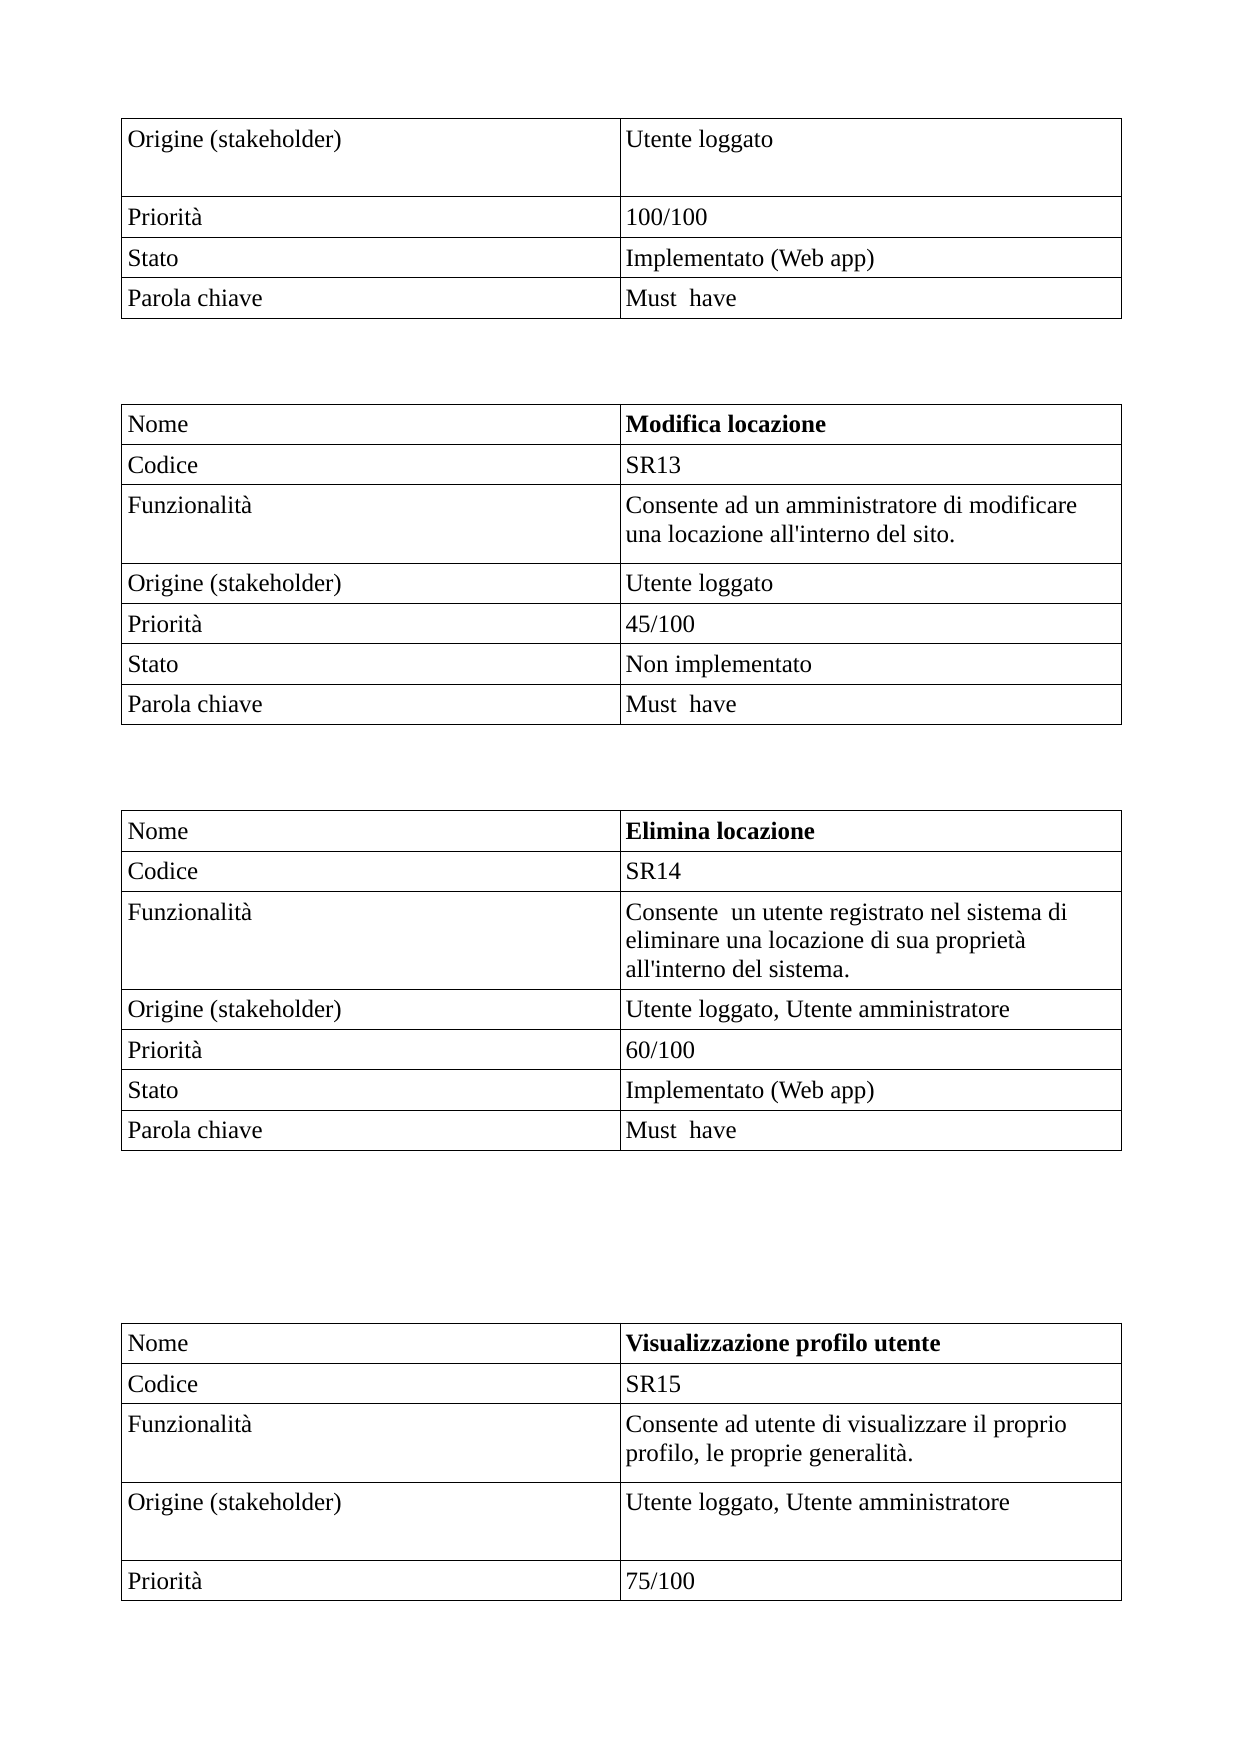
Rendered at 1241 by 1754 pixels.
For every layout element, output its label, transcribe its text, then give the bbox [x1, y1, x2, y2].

table_cell Consente ad utente di visualizzare il proprio profilo, le proprie generalità. [621, 1404, 1121, 1482]
table_cell Priorità [122, 197, 620, 237]
table_cell Parola chiave [122, 278, 620, 317]
table_cell Consente ad un amministratore di modificare una locazione all'interno del sito. [621, 485, 1121, 563]
table_cell Codice [122, 852, 620, 891]
table_cell Funzionalità [122, 892, 620, 989]
table_cell Origine (stakeholder) [122, 1483, 620, 1560]
table_cell Must have [621, 1111, 1121, 1150]
table_header Elimina locazione [621, 811, 1121, 851]
table_header Nome [122, 405, 620, 444]
table_cell Utente loggato [621, 564, 1121, 603]
table_header Modifica locazione [621, 405, 1121, 444]
table_cell Origine (stakeholder) [122, 564, 620, 603]
table_cell Stato [122, 644, 620, 684]
table_cell SR15 [621, 1364, 1121, 1403]
table_cell Non implementato [621, 644, 1121, 684]
table_cell Priorità [122, 1561, 620, 1600]
table_header Visualizzazione profilo utente [621, 1324, 1121, 1363]
table_cell Consente un utente registrato nel sistema di eliminare una locazione di sua proprietà all'interno del sistema. [621, 892, 1121, 989]
table_cell Priorità [122, 1030, 620, 1069]
table_cell SR14 [621, 852, 1121, 891]
table_cell Implementato (Web app) [621, 1070, 1121, 1110]
table_header Nome [122, 811, 620, 851]
table_cell Codice [122, 445, 620, 484]
table_cell Origine (stakeholder) [122, 990, 620, 1029]
table_cell Utente loggato, Utente amministratore [621, 1483, 1121, 1560]
table_cell Priorità [122, 604, 620, 643]
table_cell Parola chiave [122, 1111, 620, 1150]
table_cell Utente loggato, Utente amministratore [621, 990, 1121, 1029]
table_cell Funzionalità [122, 1404, 620, 1482]
table_cell 75/100 [621, 1561, 1121, 1600]
table_cell Must have [621, 685, 1121, 724]
table_cell 60/100 [621, 1030, 1121, 1069]
table_cell 100/100 [621, 197, 1121, 237]
table_cell Parola chiave [122, 685, 620, 724]
table_cell 45/100 [621, 604, 1121, 643]
table_cell Funzionalità [122, 485, 620, 563]
table_cell SR13 [621, 445, 1121, 484]
table_cell Origine (stakeholder) [122, 119, 620, 196]
table_header Nome [122, 1324, 620, 1363]
table_cell Stato [122, 1070, 620, 1110]
table_cell Implementato (Web app) [621, 238, 1121, 277]
table_cell Codice [122, 1364, 620, 1403]
table_cell Must have [621, 278, 1121, 317]
table_cell Stato [122, 238, 620, 277]
table_cell Utente loggato [621, 119, 1121, 196]
